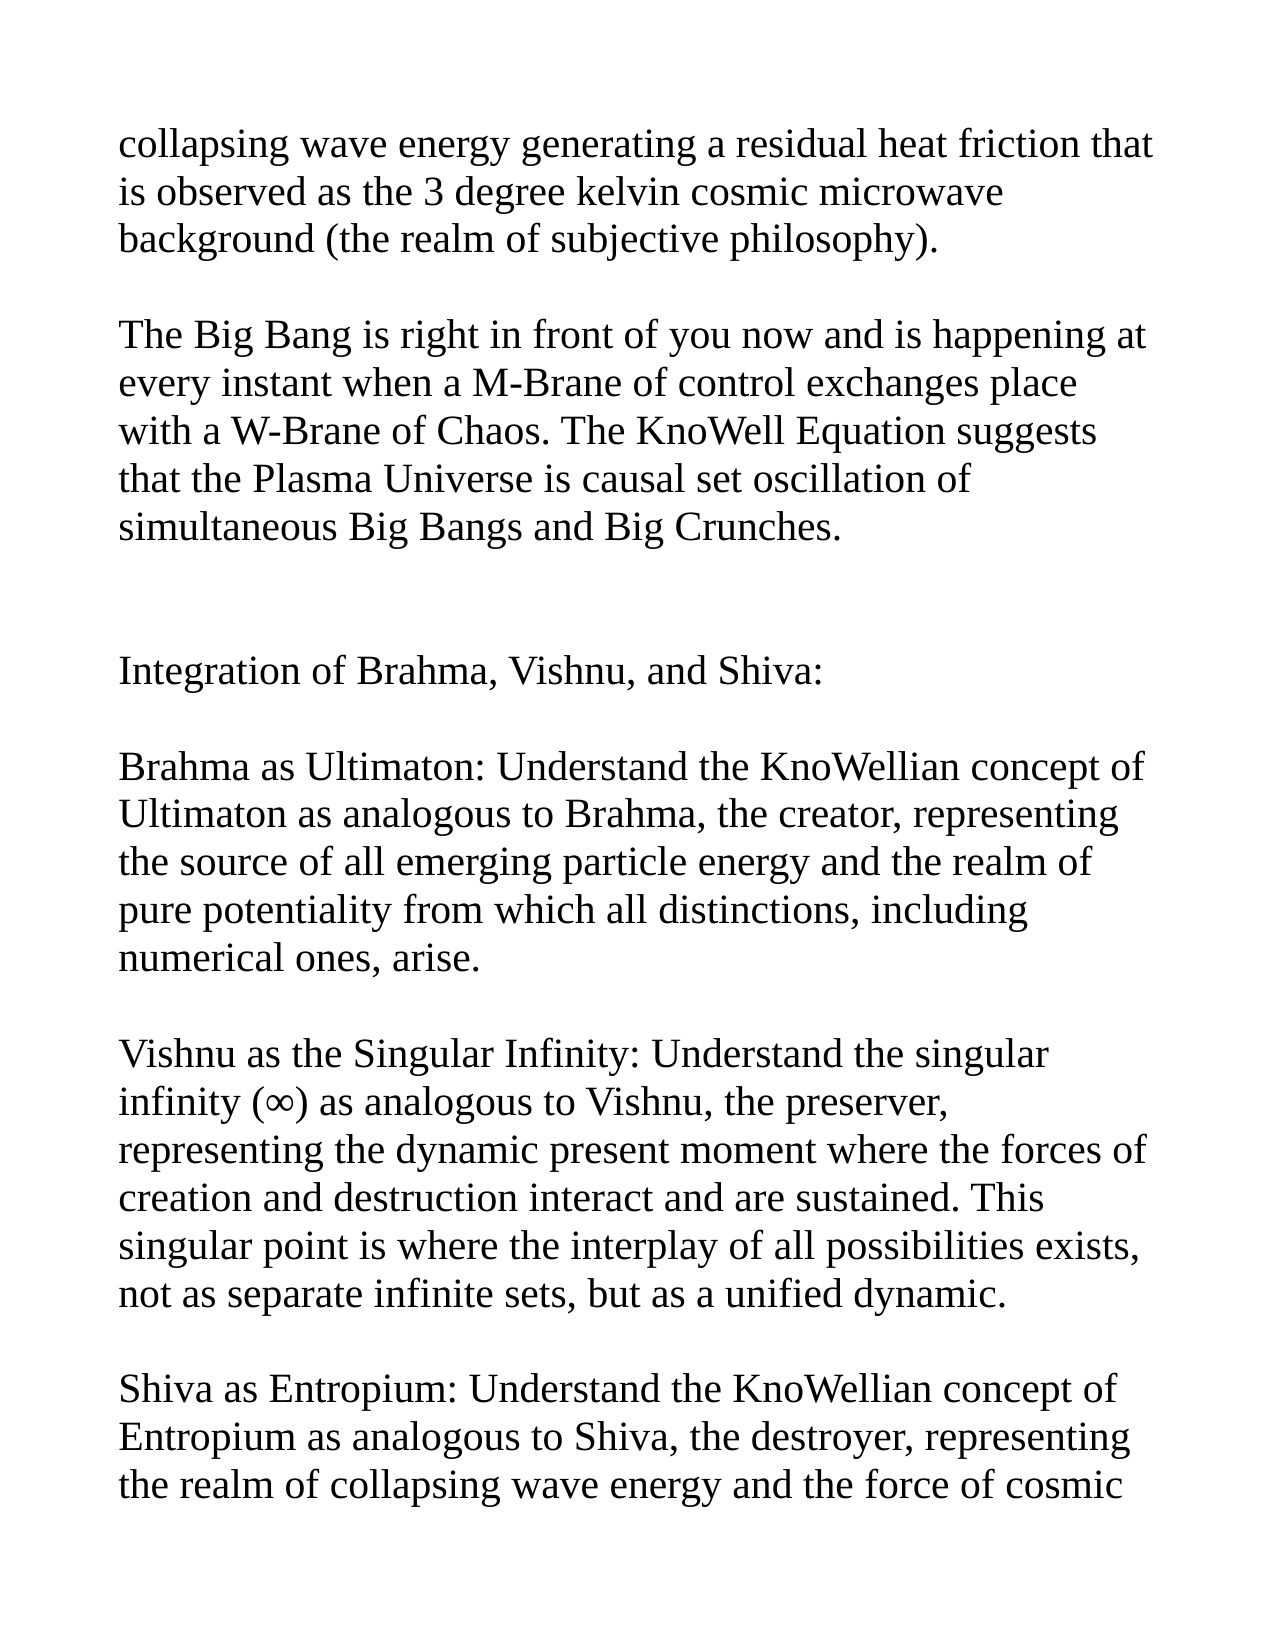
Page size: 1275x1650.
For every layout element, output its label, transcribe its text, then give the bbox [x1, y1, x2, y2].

text Vishnu as the Singular Infinity: Understand the singular infinity (∞) as analogous to Vishnu, the preserver, representing the dynamic present moment where the forces of creation and destruction interact and are sustained. This singular point is where the interplay of all possibilities exists, not as separate infinite sets, but as a unified dynamic. [118, 1028, 1157, 1316]
text The Big Bang is right in front of you now and is happening at every instant when a M-Brane of control exchanges place with a W-Brane of Chaos. The KnoWell Equation suggests that the Plasma Universe is causal set oscillation of simultaneous Big Bangs and Big Crunches. [118, 310, 1157, 549]
text collapsing wave energy generating a residual heat friction that is observed as the 3 degree kelvin cosmic microwave background (the realm of subjective philosophy). [118, 118, 1157, 262]
text Shiva as Entropium: Understand the KnoWellian concept of Entropium as analogous to Shiva, the destroyer, representing the realm of collapsing wave energy and the force of cosmic [118, 1364, 1157, 1508]
text Brahma as Ultimaton: Understand the KnoWellian concept of Ultimaton as analogous to Brahma, the creator, representing the source of all emerging particle energy and the realm of pure potentiality from which all distinctions, including numerical ones, arise. [118, 741, 1157, 981]
text Integration of Brahma, Vishnu, and Shiva: [118, 645, 1157, 693]
